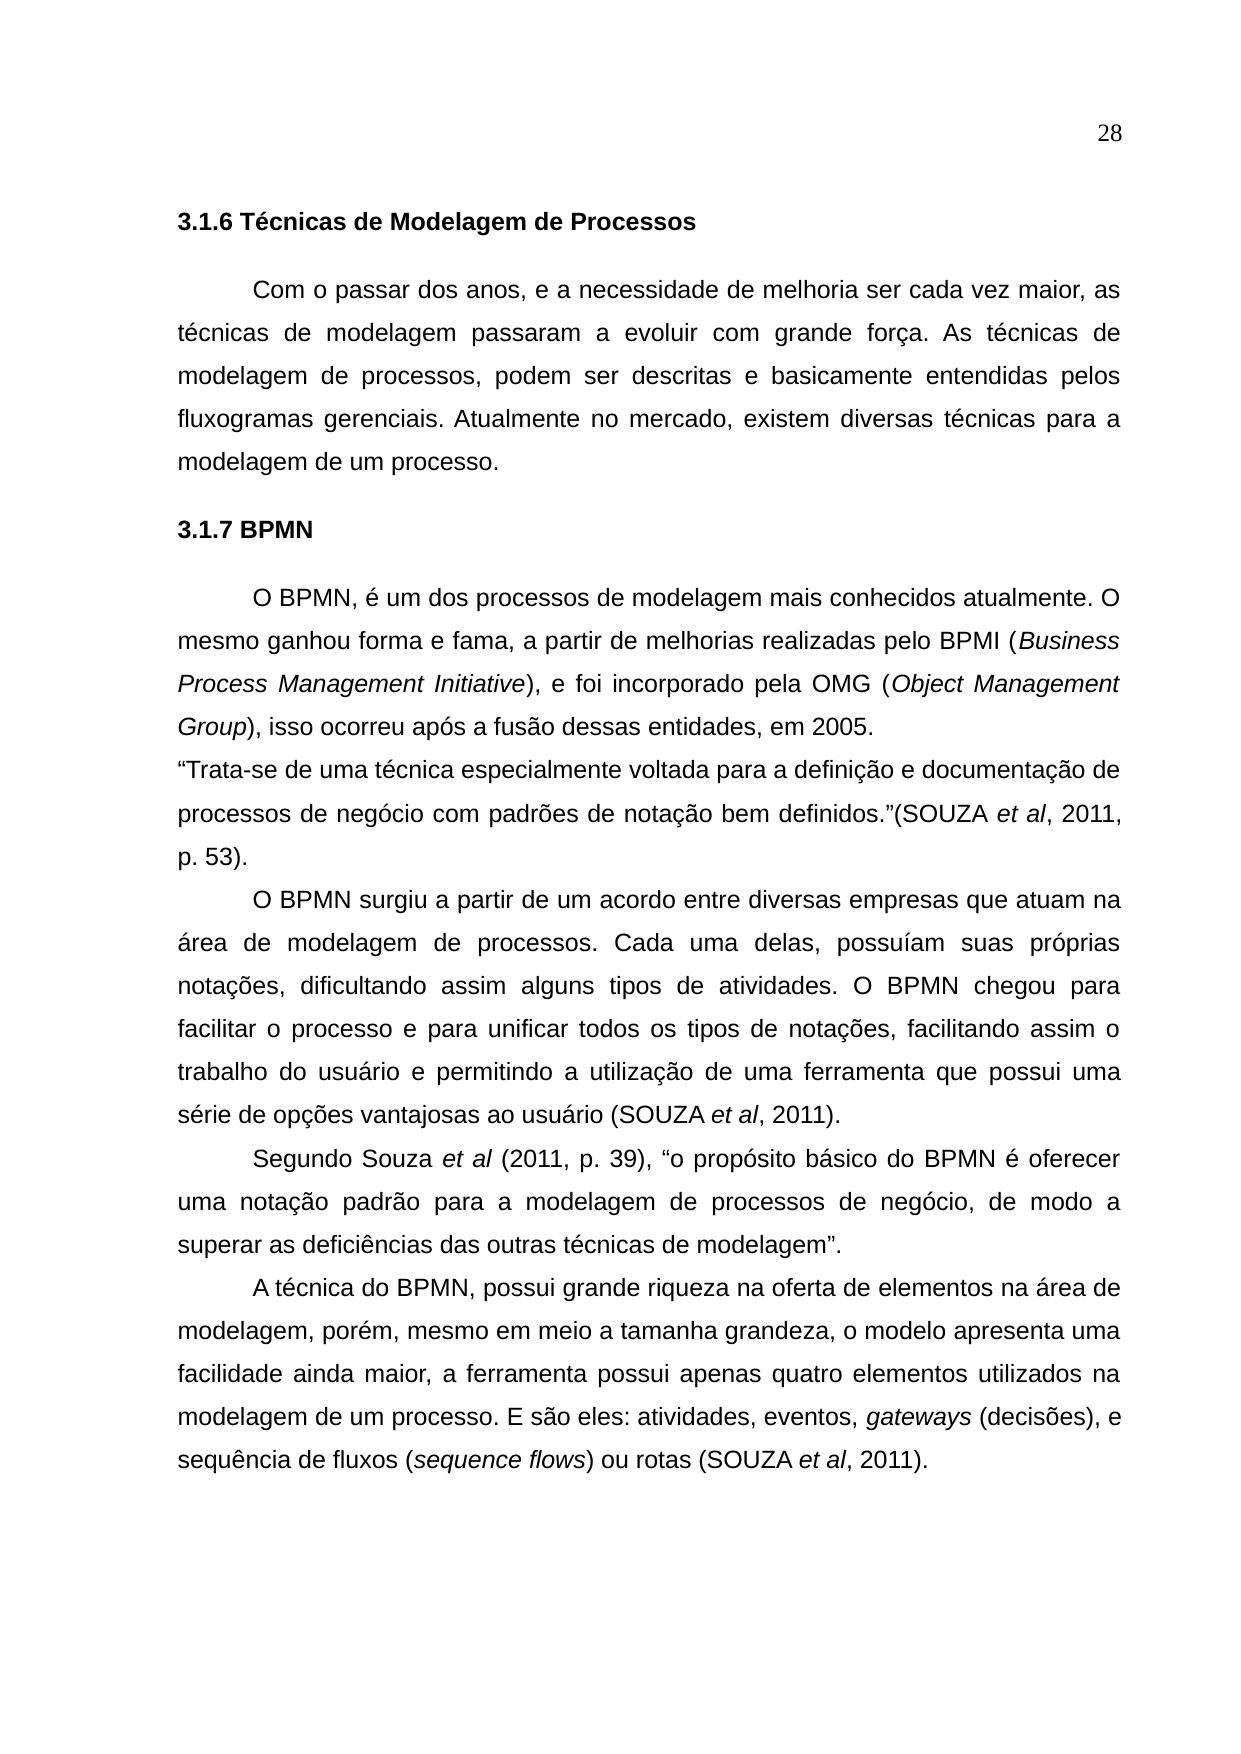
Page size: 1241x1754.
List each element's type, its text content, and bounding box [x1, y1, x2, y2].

text Segundo Souza et al (2011, p. 39), “o propósito básico do BPMN é oferecer uma notação padrão para a modelagem de processos de negócio, de modo a superar as deficiências das outras técnicas de modelagem”. [177, 1143, 1122, 1258]
subtitle 3.1.6 Técnicas de Modelagem de Processos [177, 207, 1122, 235]
text Com o passar dos anos, e a necessidade de melhoria ser cada vez maior, as técnicas de modelagem passaram a evoluir com grande força. As técnicas de modelagem de processos, podem ser descritas e basicamente entendidas pelos fluxogramas gerenciais. Atualmente no mercado, existem diversas técnicas para a modelagem de um processo. [177, 274, 1122, 476]
text O BPMN surgiu a partir de um acordo entre diversas empresas que atuam na área de modelagem de processos. Cada uma delas, possuíam suas próprias notações, dificultando assim alguns tipos de atividades. O BPMN chegou para facilitar o processo e para unificar todos os tipos de notações, facilitando assim o trabalho do usuário e permitindo a utilização de uma ferramenta que possui uma série de opções vantajosas ao usuário (SOUZA et al, 2011). [177, 885, 1122, 1129]
subtitle 3.1.7 BPMN [177, 515, 1122, 544]
text “Trata-se de uma técnica especialmente voltada para a definição e documentação de processos de negócio com padrões de notação bem definidos.”(SOUZA et al, 2011, p. 53). [177, 755, 1122, 870]
text A técnica do BPMN, possui grande riqueza na oferta de elementos na área de modelagem, porém, mesmo em meio a tamanha grandeza, o modelo apresenta uma facilidade ainda maior, a ferramenta possui apenas quatro elementos utilizados na modelagem de um processo. E são eles: atividades, eventos, gateways (decisões), e sequência de fluxos (sequence flows) ou rotas (SOUZA et al, 2011). [177, 1273, 1122, 1474]
text O BPMN, é um dos processos de modelagem mais conhecidos atualmente. O mesmo ganhou forma e fama, a partir de melhorias realizadas pelo BPMI (Business Process Management Initiative), e foi incorporado pela OMG (Object Management Group), isso ocorreu após a fusão dessas entidades, em 2005. [177, 583, 1122, 741]
